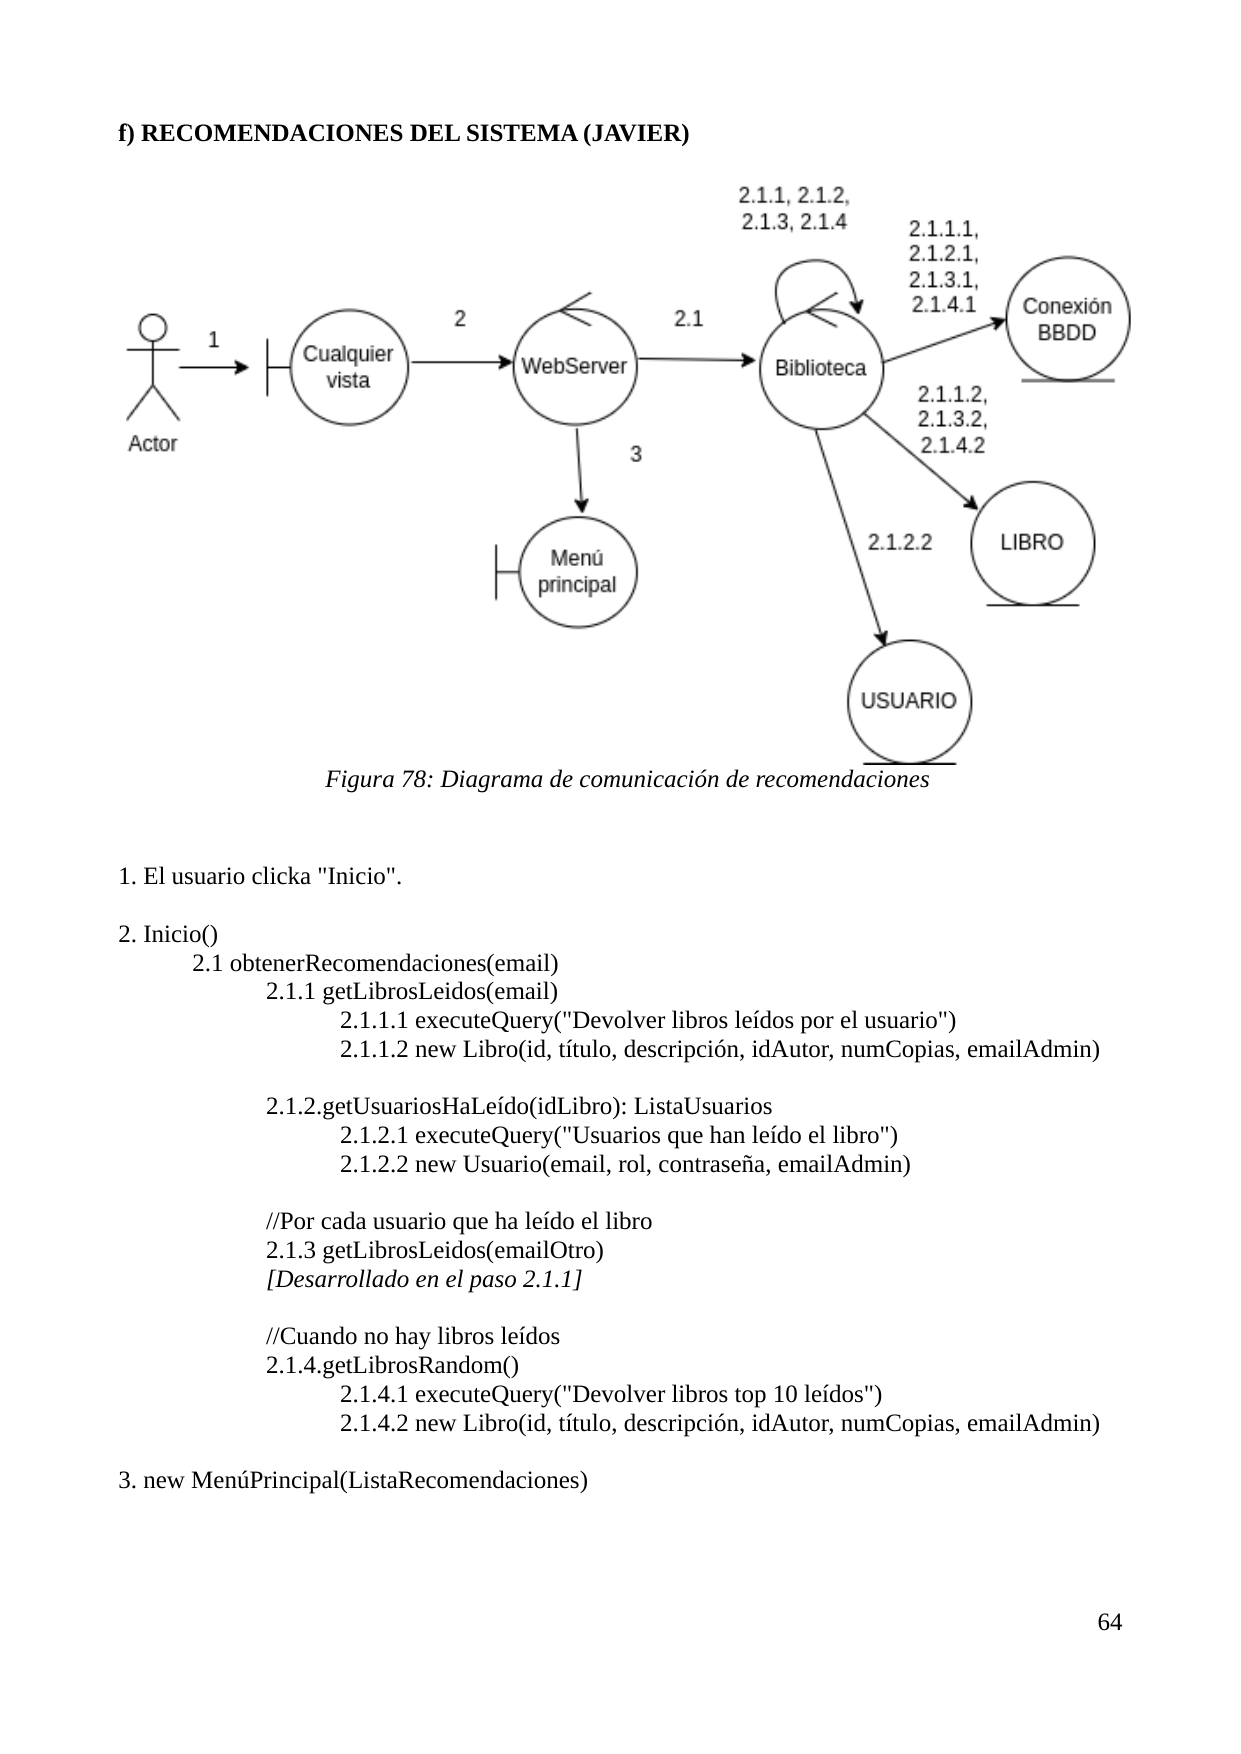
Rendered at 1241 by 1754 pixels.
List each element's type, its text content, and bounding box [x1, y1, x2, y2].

text Figura 78: Diagrama de comunicación de recomendaciones [123, 765, 1134, 793]
picture [126, 182, 1131, 765]
subtitle f) RECOMENDACIONES DEL SISTEMA (JAVIER) [118, 118, 1122, 147]
text 1. El usuario clicka "Inicio". 2. Inicio() 2.1 obtenerRecomendaciones(email) 2.1.1 getLibrosLeidos(email) 2.1.1.1 executeQuery("Devolver libros leídos por el usuario") 2.1.1.2 new Libro(id, título, descripción, idAutor, numCopias, emailAdmin) 2.1.2.getUsuariosHaLeído(idLibro): ListaUsuarios 2.1.2.1 executeQuery("Usuarios que han leído el libro") 2.1.2.2 new Usuario(email, rol, contraseña, emailAdmin) //Por cada usuario que ha leído el libro 2.1.3 getLibrosLeidos(emailOtro) [Desarrollado en el paso 2.1.1] //Cuando no hay libros leídos 2.1.4.getLibrosRandom() 2.1.4.1 executeQuery("Devolver libros top 10 leídos") 2.1.4.2 new Libro(id, título, descripción, idAutor, numCopias, emailAdmin) 3. new MenúPrincipal(ListaRecomendaciones) [118, 861, 1122, 1494]
